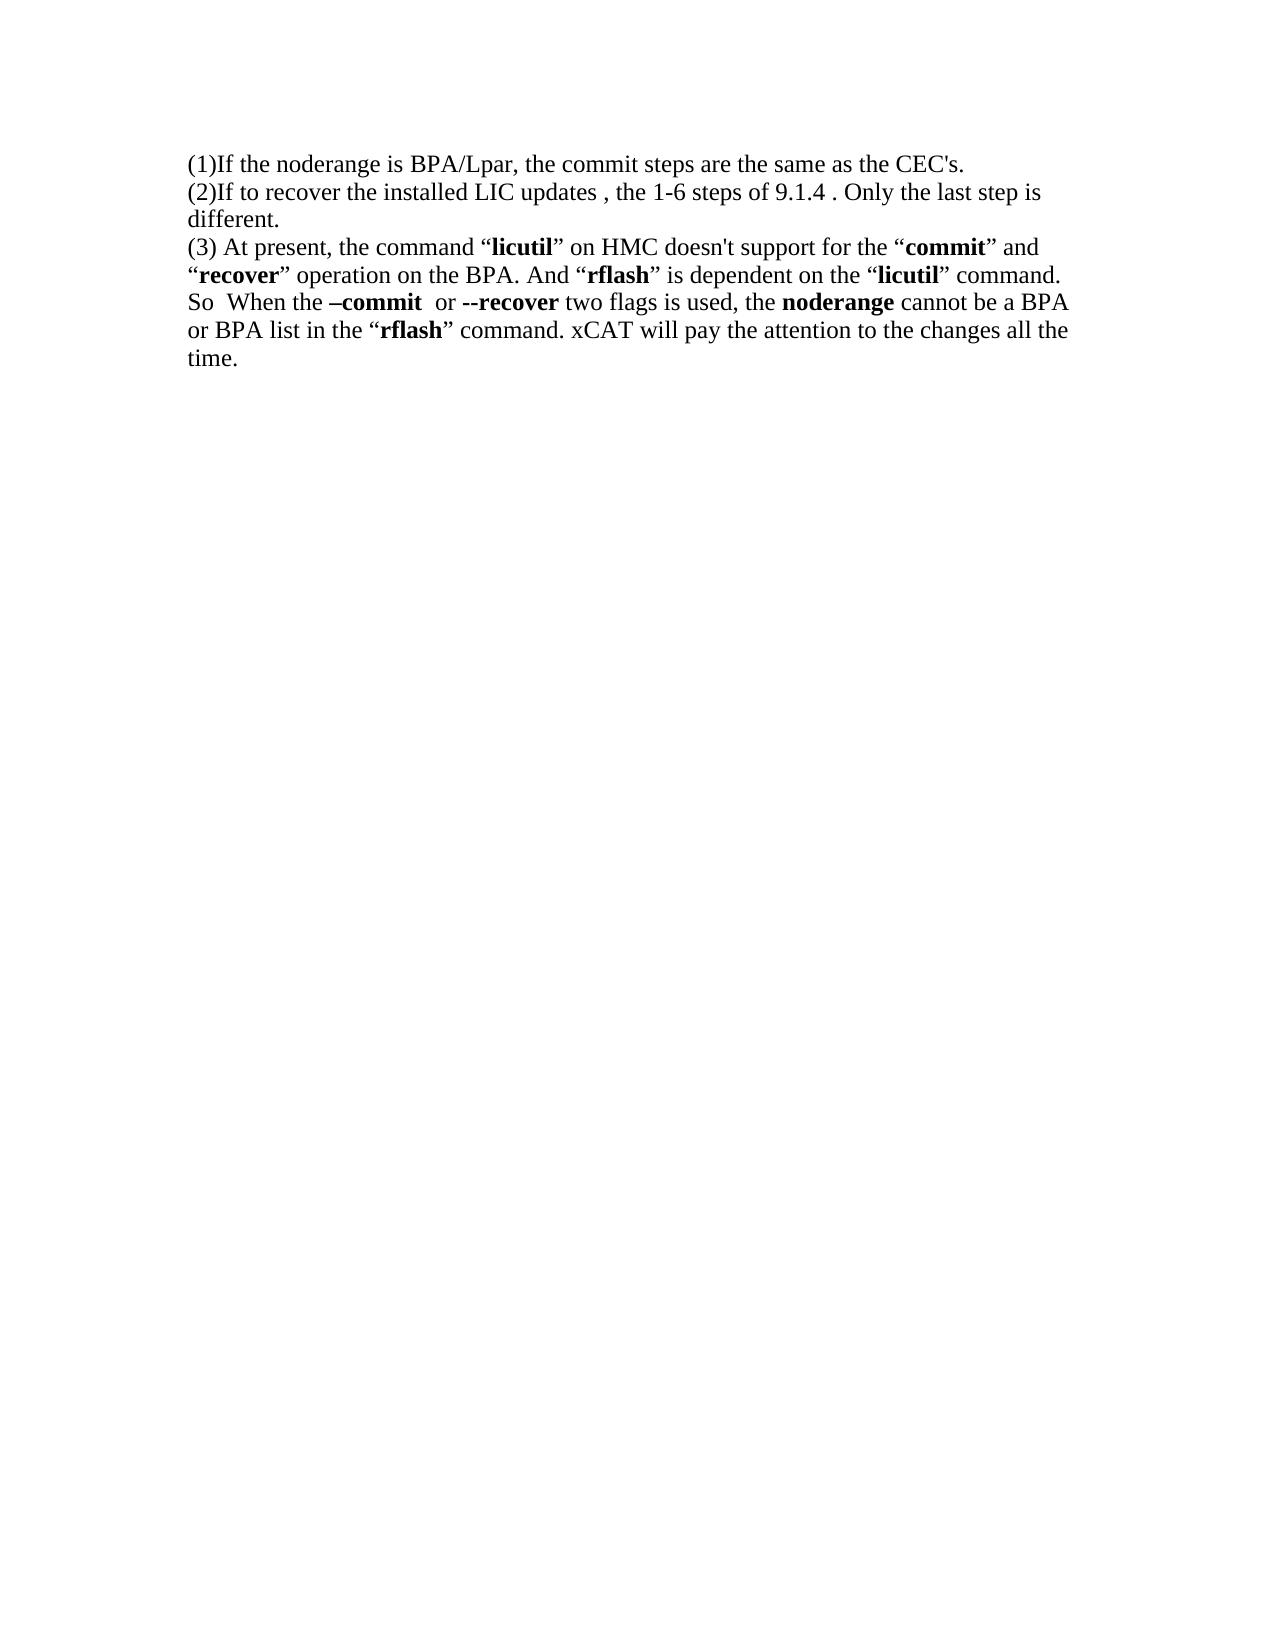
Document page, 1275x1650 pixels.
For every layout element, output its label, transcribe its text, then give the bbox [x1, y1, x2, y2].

list If the noderange is BPA/Lpar, the commit steps are the same as the CEC's. [187, 150, 1087, 178]
text (3) At present, the command “licutil” on HMC doesn't support for the “commit” and “recover” operation on the BPA. And “rflash” is dependent on the “licutil” command. So When the –commit or --recover two flags is used, the noderange cannot be a BPA or BPA list in the “rflash” command. xCAT will pay the attention to the changes all the time. [187, 233, 1087, 372]
list If to recover the installed LIC updates , the 1-6 steps of 9.1.4 . Only the last step is different. [187, 178, 1087, 233]
